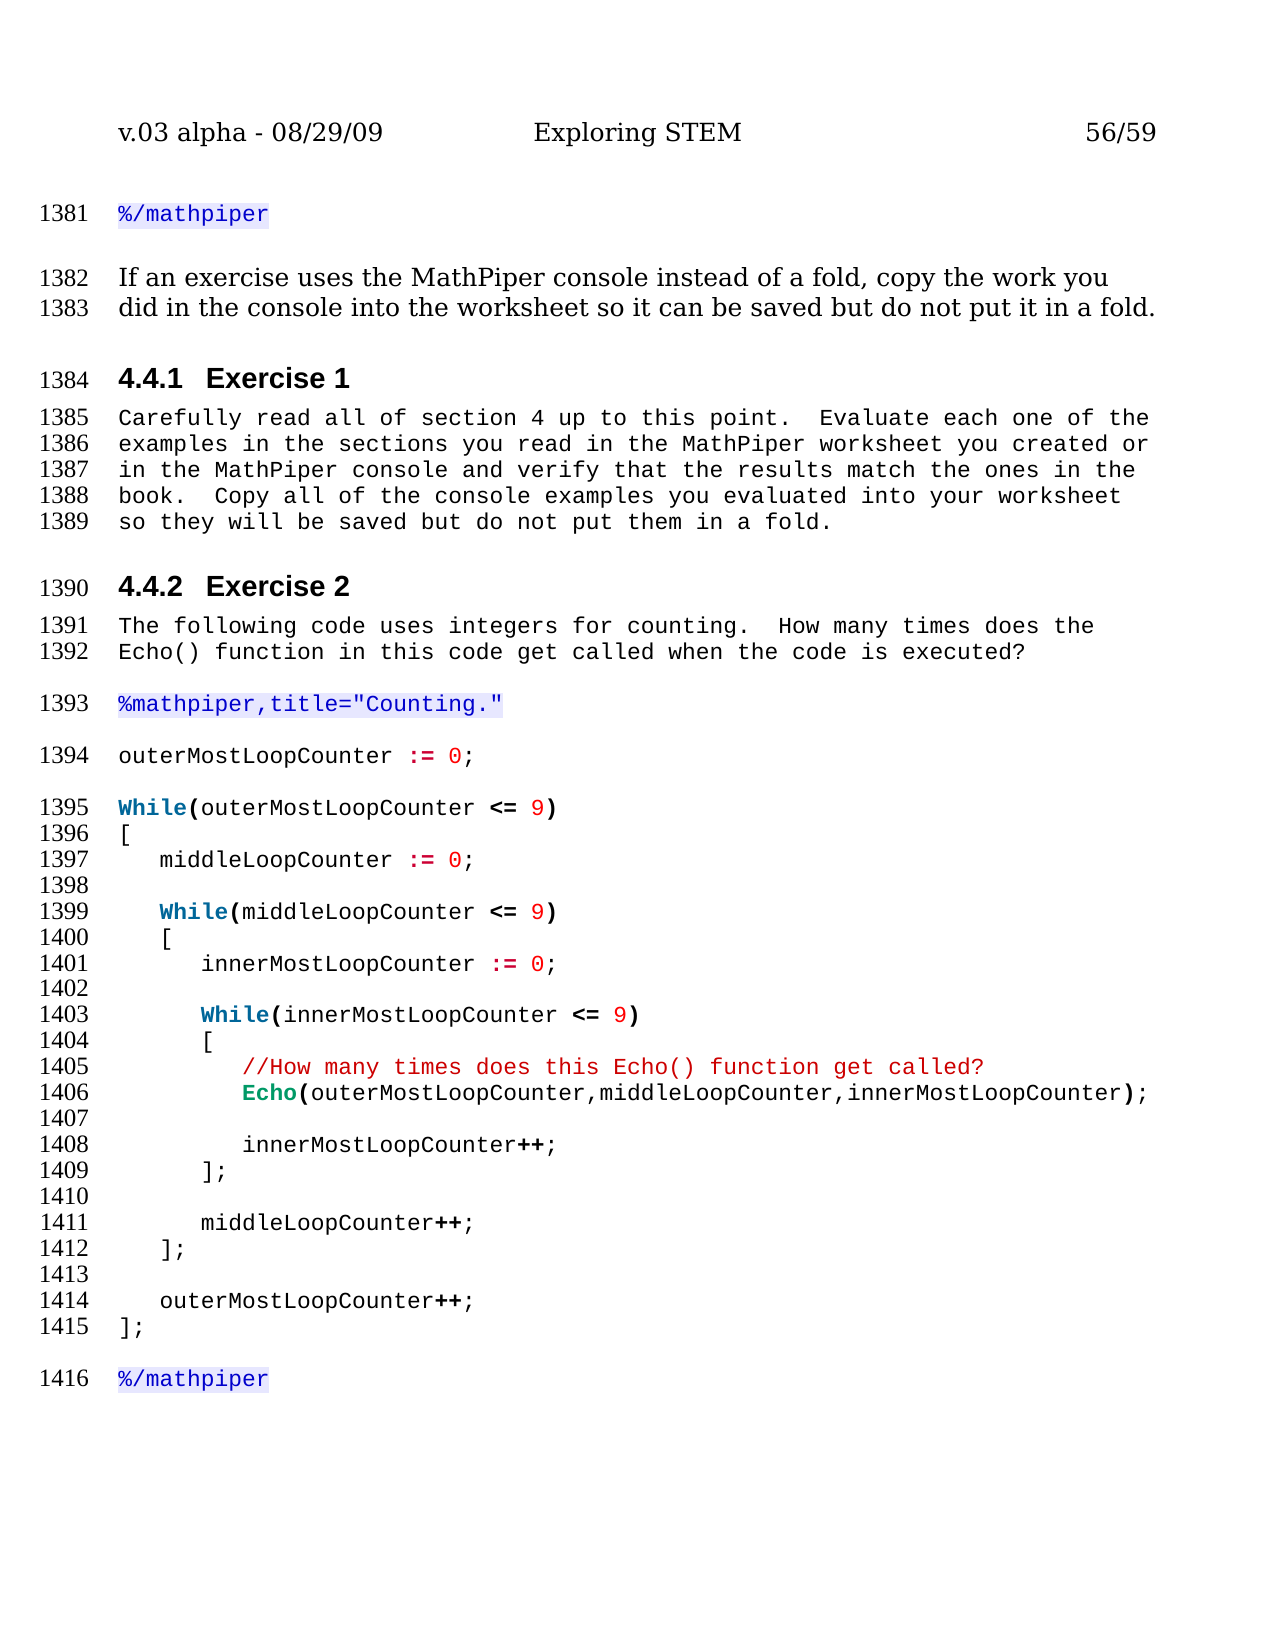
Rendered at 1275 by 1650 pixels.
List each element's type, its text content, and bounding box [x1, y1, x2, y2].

text %/mathpiper [118, 203, 1157, 229]
text ]; [118, 1237, 1157, 1263]
text //How many times does this Echo() function get called? [118, 1056, 1157, 1082]
text [ [118, 822, 1157, 848]
text Echo(outerMostLoopCounter,middleLoopCounter,innerMostLoopCounter); [118, 1082, 1157, 1107]
text innerMostLoopCounter := 0; [118, 952, 1157, 978]
text %mathpiper,title="Counting." [118, 692, 1157, 718]
text Carefully read all of section 4 up to this point. Evaluate each one of the examples in the sections you read in the MathPiper worksheet you created or in the MathPiper console and verify that the results match the ones in the book. Copy all of the console examples you evaluated into your worksheet so they will be saved but do not put them in a fold. [118, 406, 1157, 536]
text middleLoopCounter := 0; [118, 848, 1157, 874]
text The following code uses integers for counting. How many times does the Echo() function in this code get called when the code is executed? [118, 615, 1157, 667]
text [ [118, 1030, 1157, 1056]
text outerMostLoopCounter := 0; [118, 744, 1157, 770]
text While(innerMostLoopCounter <= 9) [118, 1004, 1157, 1030]
text ]; [118, 1315, 1157, 1341]
text While(middleLoopCounter <= 9) [118, 900, 1157, 926]
subtitle Exercise 1 [118, 361, 1157, 394]
text %/mathpiper [118, 1367, 1157, 1393]
text ]; [118, 1159, 1157, 1185]
text outerMostLoopCounter++; [118, 1289, 1157, 1315]
text innerMostLoopCounter++; [118, 1133, 1157, 1159]
text While(outerMostLoopCounter <= 9) [118, 796, 1157, 822]
text If an exercise uses the MathPiper console instead of a fold, copy the work you did in the console into the worksheet so it can be saved but do not put it in a fold. [118, 263, 1157, 322]
text [ [118, 926, 1157, 952]
text middleLoopCounter++; [118, 1211, 1157, 1237]
subtitle Exercise 2 [118, 569, 1157, 603]
